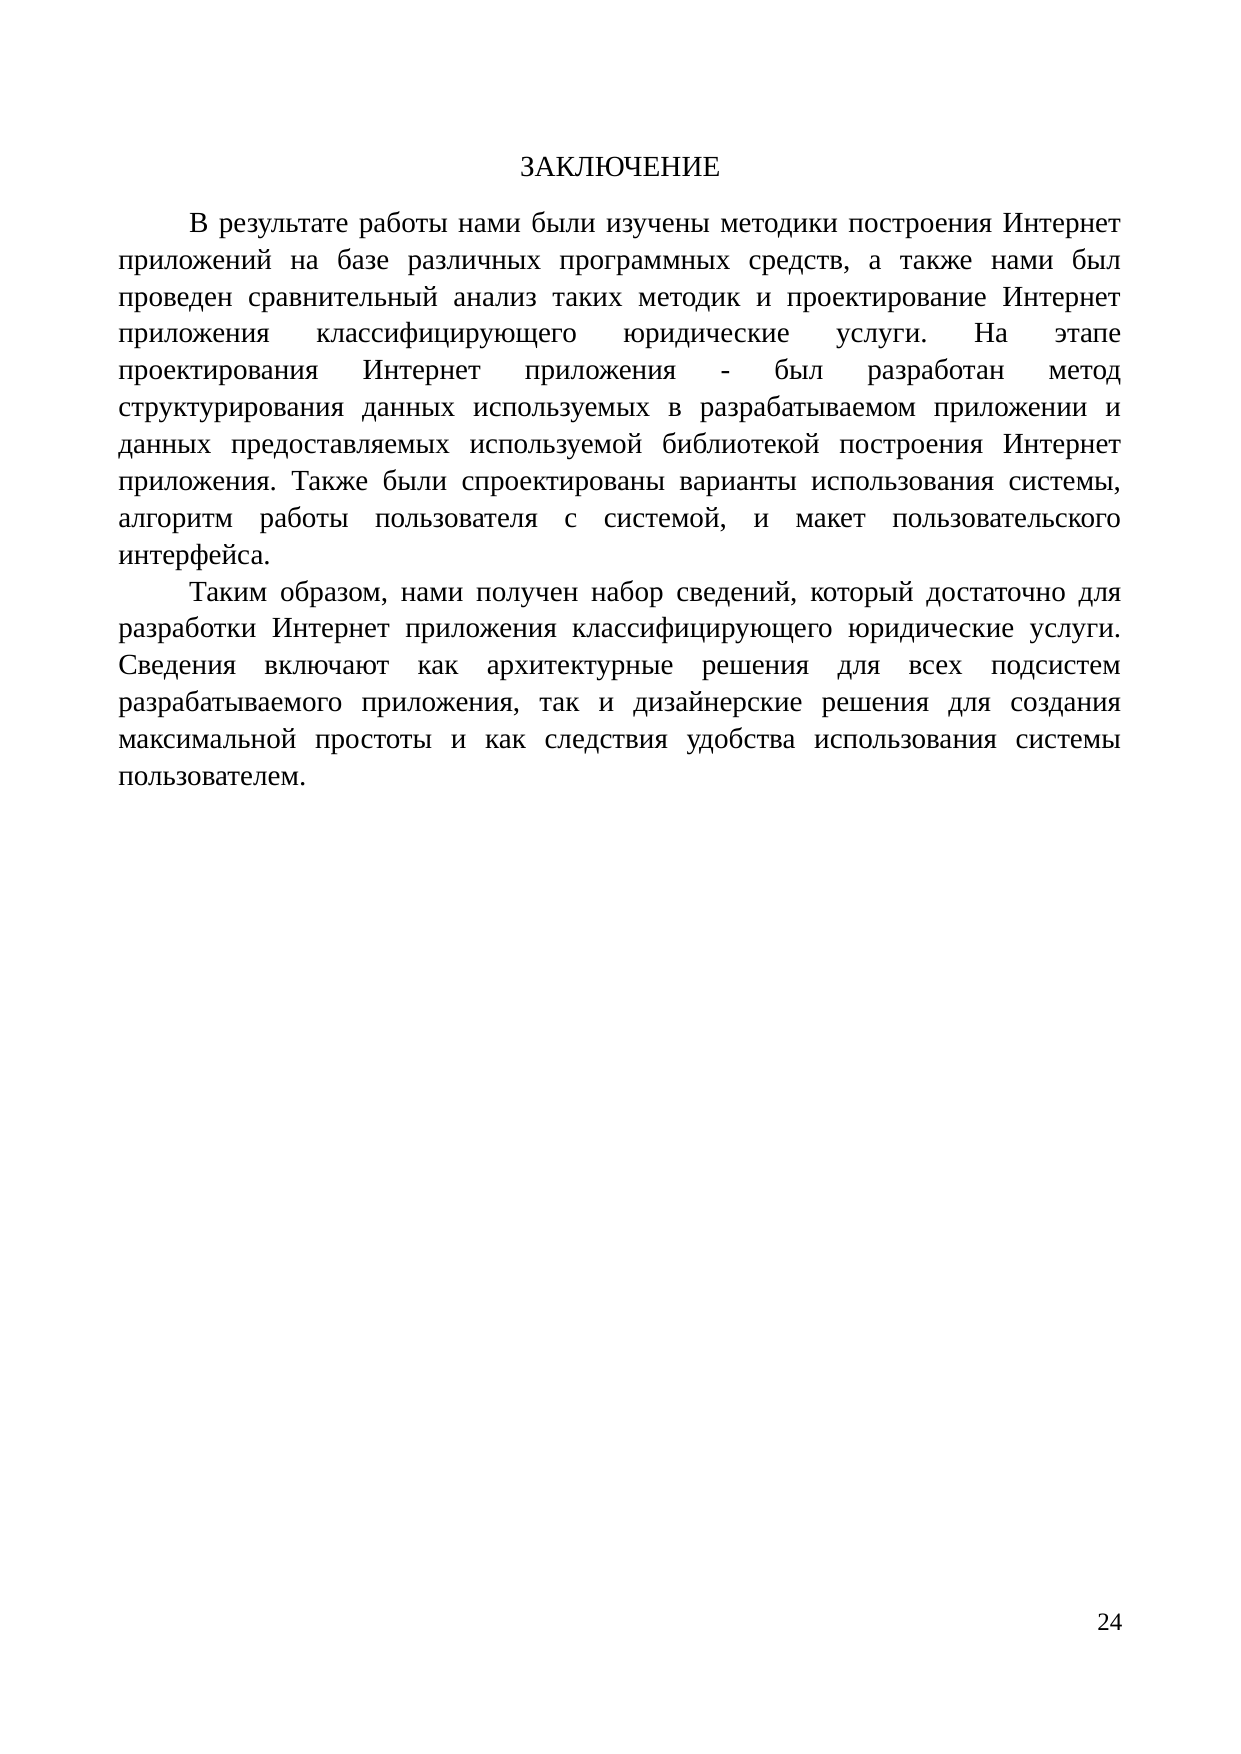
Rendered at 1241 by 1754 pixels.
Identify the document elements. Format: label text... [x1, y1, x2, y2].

subtitle ЗАКЛЮЧЕНИЕ [118, 143, 1122, 184]
text Таким образом, нами получен набор сведений, который достаточно для разработки Интернет приложения классифицирующего юридические услуги. Сведения включают как архитектурные решения для всех подсистем разрабатываемого приложения, так и дизайнерские решения для создания максимальной простоты и как следствия удобства использования системы пользователем. [118, 574, 1122, 792]
text В результате работы нами были изучены методики построения Интернет приложений на базе различных программных средств, а также нами был проведен сравнительный анализ таких методик и проектирование Интернет приложения классифицирующего юридические услуги. На этапе проектирования Интернет приложения - был разработан метод структурирования данных используемых в разрабатываемом приложении и данных предоставляемых используемой библиотекой построения Интернет приложения. Также были спроектированы варианты использования системы, алгоритм работы пользователя с системой, и макет пользовательского интерфейса. [118, 205, 1122, 570]
